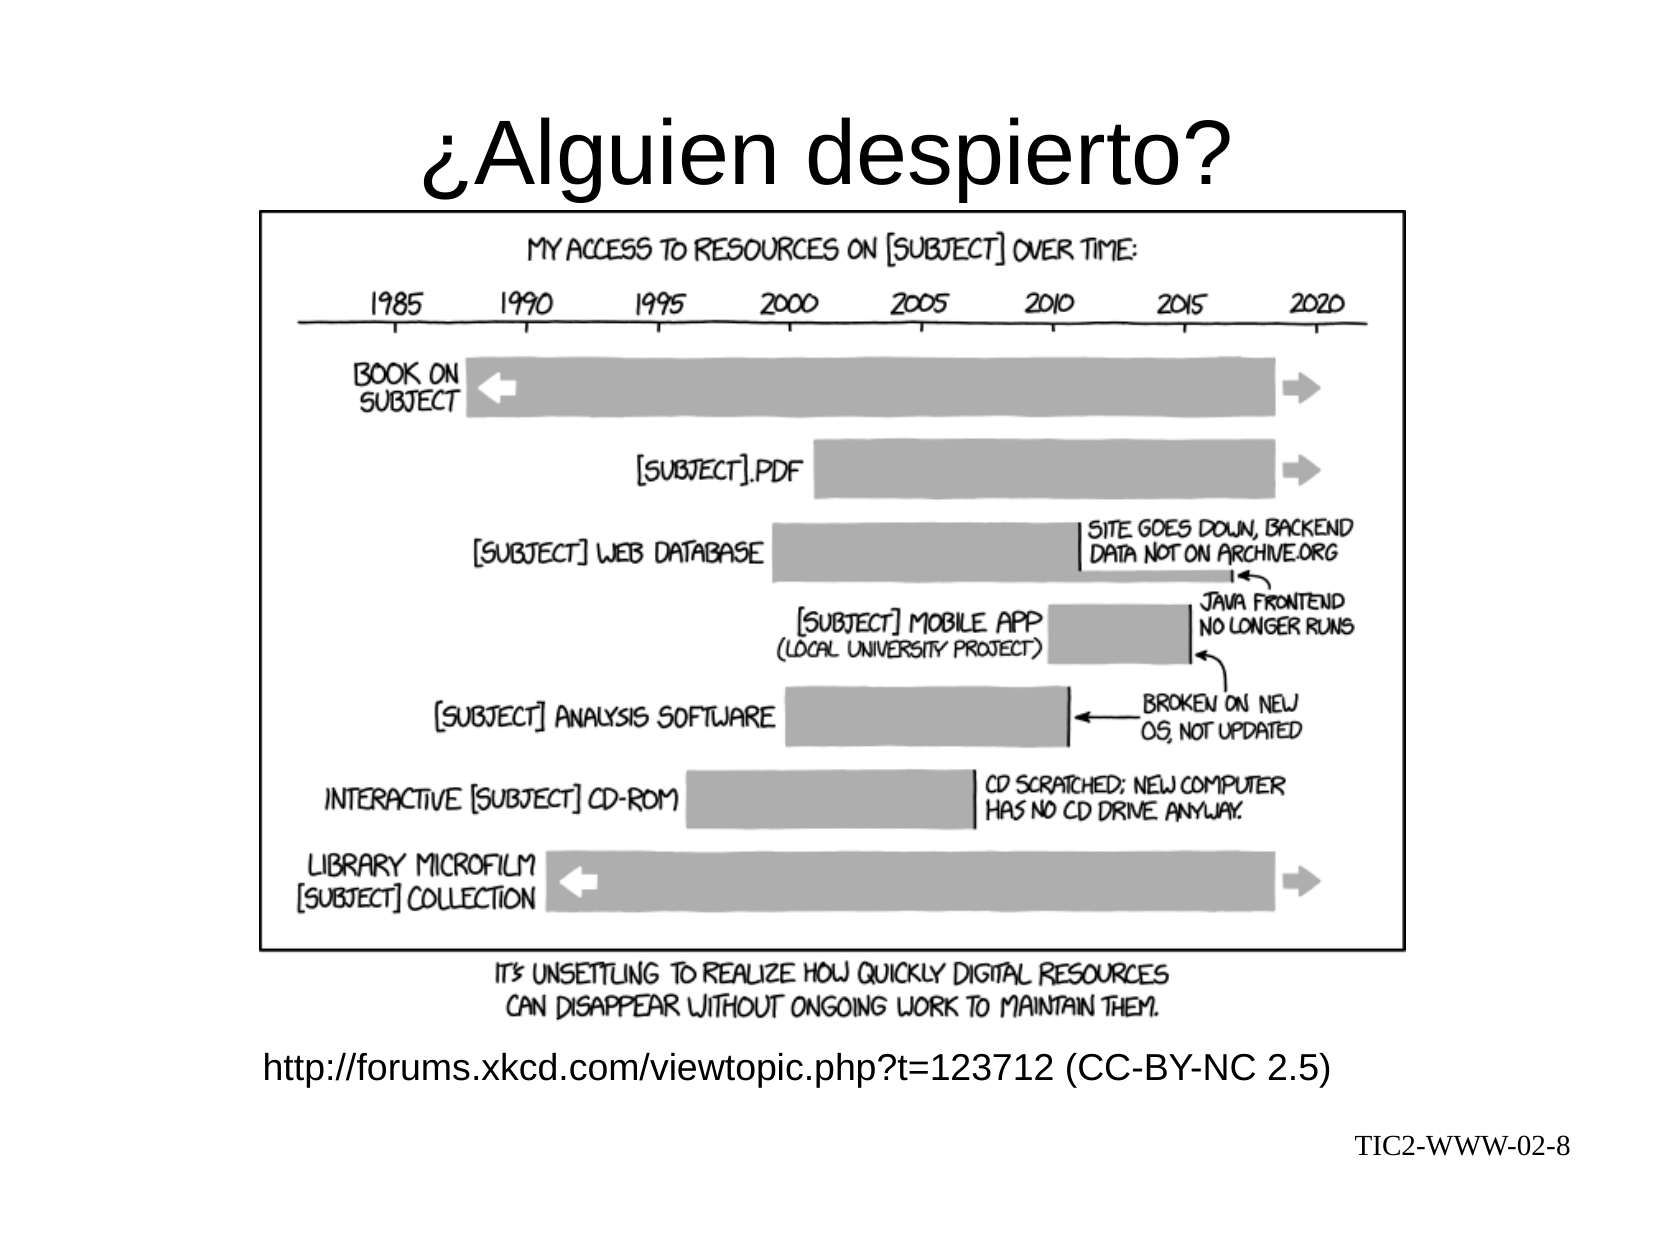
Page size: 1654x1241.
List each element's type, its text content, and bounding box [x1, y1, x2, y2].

title ¿Alguien despierto? [82, 49, 1571, 257]
picture [259, 210, 1406, 1028]
text_box http://forums.xkcd.com/viewtopic.php?t=123712 (CC-BY-NC 2.5) [248, 1039, 1430, 1096]
